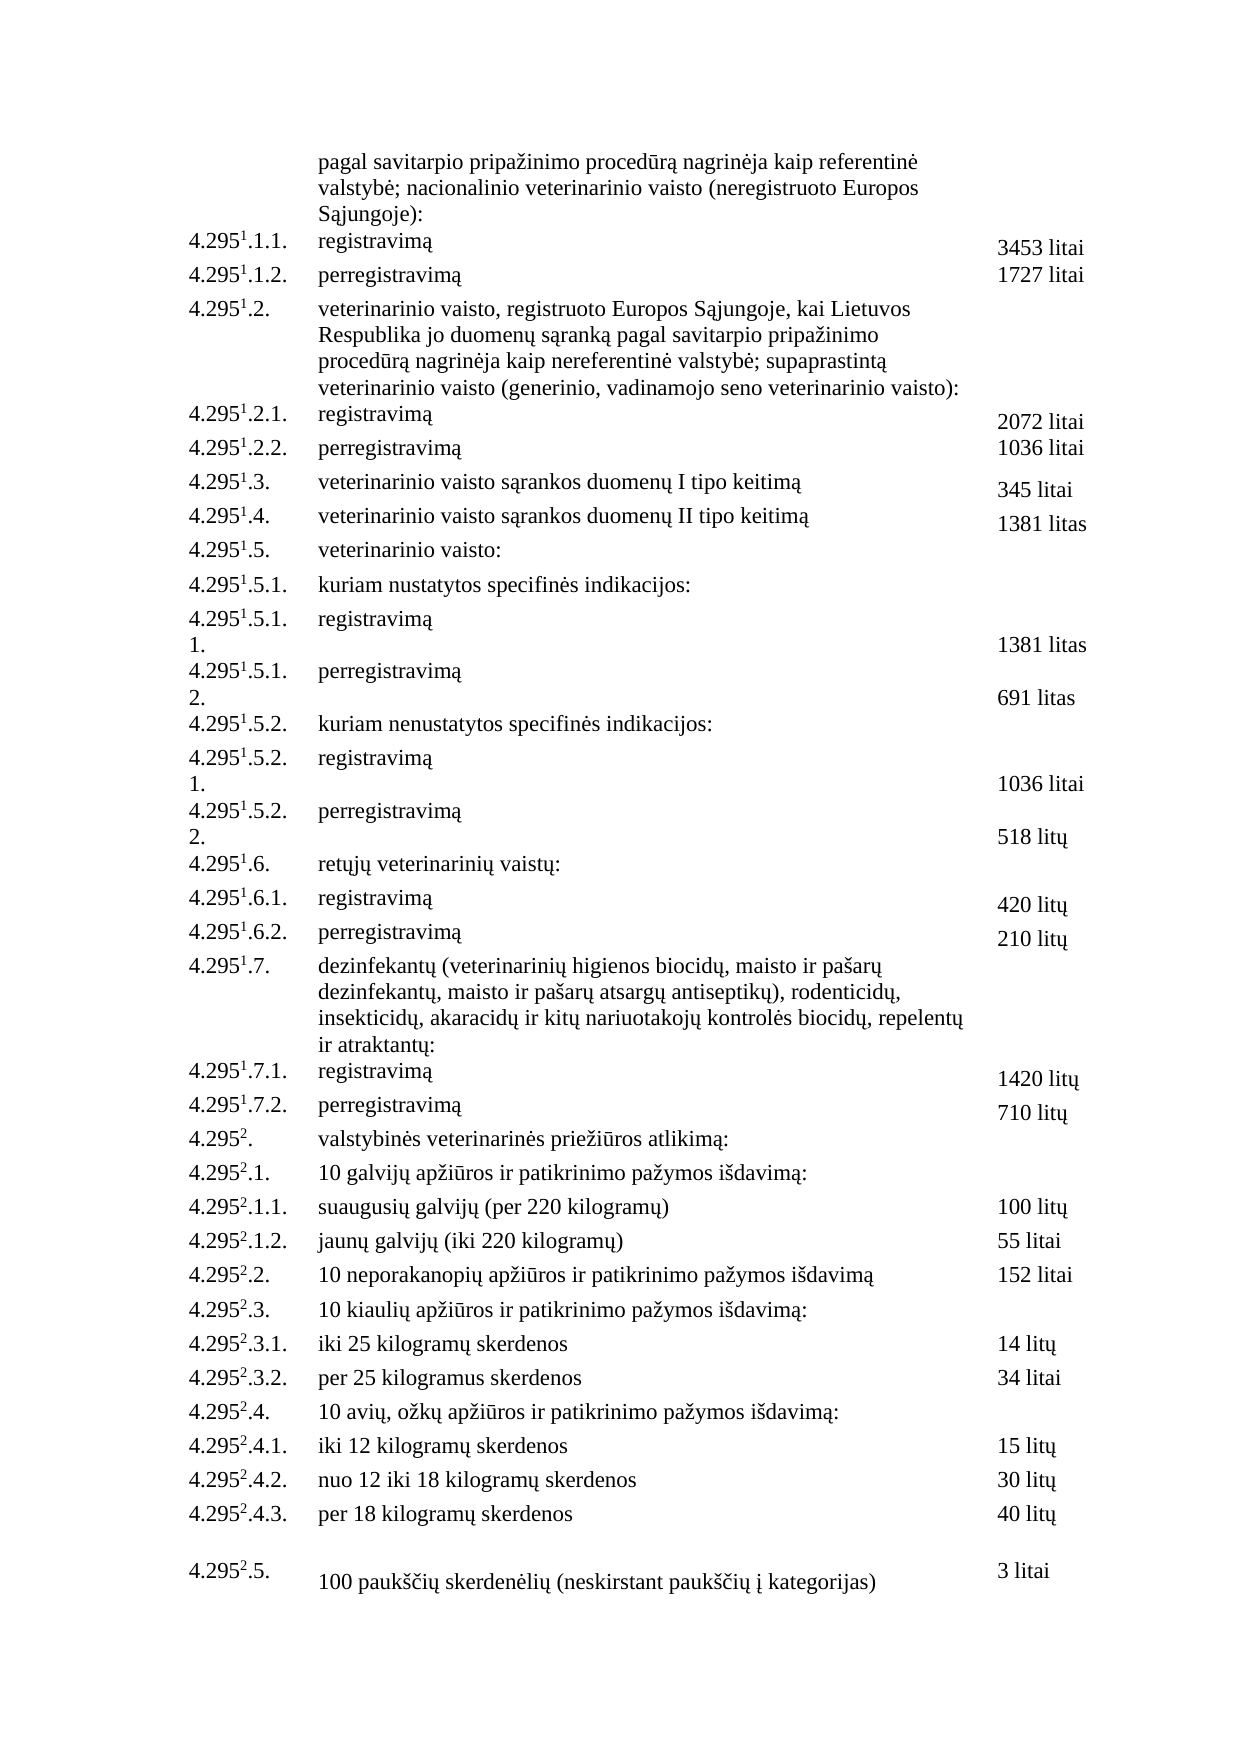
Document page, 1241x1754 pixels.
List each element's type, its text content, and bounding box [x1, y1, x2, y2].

table_cell 4.2951.1.1. [177, 227, 307, 261]
table_cell 4.2951.5. [177, 537, 307, 571]
table_cell 3453 litai [986, 227, 1148, 261]
table_cell [986, 537, 1148, 571]
table_cell perregistravimą [307, 434, 986, 468]
table_cell 15 litų [986, 1432, 1148, 1466]
table_cell perregistravimą [307, 918, 986, 952]
table_cell registravimą [307, 1057, 986, 1091]
table_cell [986, 952, 1148, 1057]
table_cell 4.2951.5.2.1. [177, 744, 307, 797]
table_cell registravimą [307, 605, 986, 657]
table_cell [986, 148, 1148, 227]
table_cell perregistravimą [307, 1091, 986, 1125]
table_cell 1381 litas [986, 503, 1148, 537]
table_cell 4.2951.5.1. [177, 571, 307, 605]
table_cell 4.2952.3.1. [177, 1330, 307, 1364]
table_cell 4.2952.4.1. [177, 1432, 307, 1466]
table_cell iki 12 kilogramų skerdenos [307, 1432, 986, 1466]
table_cell [986, 571, 1148, 605]
table_cell 55 litai [986, 1228, 1148, 1262]
table_cell 518 litų [986, 797, 1148, 849]
table_cell [986, 1398, 1148, 1432]
table_cell [986, 1159, 1148, 1193]
table_cell [986, 710, 1148, 744]
table_cell registravimą [307, 884, 986, 918]
table_cell 4.2951.5.1.2. [177, 658, 307, 710]
table_cell valstybinės veterinarinės priežiūros atlikimą: [307, 1125, 986, 1159]
table_cell 4.2951.5.1.1. [177, 605, 307, 657]
table_cell 40 litų [986, 1500, 1148, 1557]
table_cell 4.2952.3.2. [177, 1364, 307, 1398]
table_cell registravimą [307, 744, 986, 797]
table_cell 152 litai [986, 1262, 1148, 1296]
table_cell per 18 kilogramų skerdenos [307, 1500, 986, 1557]
table_cell 4.2951.2.1. [177, 400, 307, 434]
table_cell dezinfekantų (veterinarinių higienos biocidų, maisto ir pašarų dezinfekantų, maisto ir pašarų atsargų antiseptikų), rodenticidų, insekticidų, akaracidų ir kitų nariuotakojų kontrolės biocidų, repelentų ir atraktantų: [307, 952, 986, 1057]
table_cell 1420 litų [986, 1057, 1148, 1091]
table_cell 1036 litai [986, 744, 1148, 797]
table_cell 4.2952.1.1. [177, 1194, 307, 1227]
table_cell 4.2952.4.2. [177, 1466, 307, 1500]
table_cell perregistravimą [307, 658, 986, 710]
table_cell 4.2951.5.2.2. [177, 797, 307, 849]
table_cell 4.2951.7.1. [177, 1057, 307, 1091]
table_cell veterinarinio vaisto sąrankos duomenų I tipo keitimą [307, 469, 986, 502]
table_cell 4.2951.6.2. [177, 918, 307, 952]
table_cell perregistravimą [307, 261, 986, 295]
table_cell 710 litų [986, 1091, 1148, 1125]
table_cell [177, 148, 307, 227]
table_cell suaugusių galvijų (per 220 kilogramų) [307, 1194, 986, 1227]
table_cell jaunų galvijų (iki 220 kilogramų) [307, 1228, 986, 1262]
table_cell kuriam nenustatytos specifinės indikacijos: [307, 710, 986, 744]
table_cell 4.2952.1. [177, 1159, 307, 1193]
table_cell iki 25 kilogramų skerdenos [307, 1330, 986, 1364]
table_cell 4.2951.6. [177, 850, 307, 884]
table_cell 4.2952. [177, 1125, 307, 1159]
table_cell 4.2951.7. [177, 952, 307, 1057]
table_cell 10 avių, ožkų apžiūros ir patikrinimo pažymos išdavimą: [307, 1398, 986, 1432]
table_cell nuo 12 iki 18 kilogramų skerdenos [307, 1466, 986, 1500]
table_cell pagal savitarpio pripažinimo procedūrą nagrinėja kaip referentinė valstybė; nacionalinio veterinarinio vaisto (neregistruoto Europos Sąjungoje): [307, 148, 986, 227]
table_cell [986, 1296, 1148, 1330]
table_cell 10 galvijų apžiūros ir patikrinimo pažymos išdavimą: [307, 1159, 986, 1193]
table_cell veterinarinio vaisto, registruoto Europos Sąjungoje, kai Lietuvos Respublika jo duomenų sąranką pagal savitarpio pripažinimo procedūrą nagrinėja kaip nereferentinė valstybė; supaprastintą veterinarinio vaisto (generinio, vadinamojo seno veterinarinio vaisto): [307, 295, 986, 400]
table_cell 30 litų [986, 1466, 1148, 1500]
table_cell [986, 850, 1148, 884]
table_cell 4.2951.2.2. [177, 434, 307, 468]
table_cell [986, 1125, 1148, 1159]
table_cell 4.2952.3. [177, 1296, 307, 1330]
table_cell 4.2952.2. [177, 1262, 307, 1296]
table_cell kuriam nustatytos specifinės indikacijos: [307, 571, 986, 605]
table_cell 14 litų [986, 1330, 1148, 1364]
table_cell registravimą [307, 400, 986, 434]
table_cell 4.2951.7.2. [177, 1091, 307, 1125]
table_cell veterinarinio vaisto sąrankos duomenų II tipo keitimą [307, 503, 986, 537]
table_cell 4.2952.5. [177, 1557, 307, 1594]
table_cell per 25 kilogramus skerdenos [307, 1364, 986, 1398]
table_cell [986, 295, 1148, 400]
table_cell registravimą [307, 227, 986, 261]
table_cell 100 litų [986, 1194, 1148, 1227]
table_cell retųjų veterinarinių vaistų: [307, 850, 986, 884]
table_cell 10 neporakanopių apžiūros ir patikrinimo pažymos išdavimą [307, 1262, 986, 1296]
table_cell 100 paukščių skerdenėlių (neskirstant paukščių į kategorijas) [307, 1557, 986, 1594]
table_cell 691 litas [986, 658, 1148, 710]
table_cell 34 litai [986, 1364, 1148, 1398]
table_cell perregistravimą [307, 797, 986, 849]
table_cell 210 litų [986, 918, 1148, 952]
table_cell 4.2951.2. [177, 295, 307, 400]
table_cell 4.2952.4.3. [177, 1500, 307, 1557]
table_cell 4.2952.1.2. [177, 1228, 307, 1262]
table_cell 4.2951.4. [177, 503, 307, 537]
table_cell 420 litų [986, 884, 1148, 918]
table_cell 1727 litai [986, 261, 1148, 295]
table_cell 1036 litai [986, 434, 1148, 468]
table_cell 4.2951.5.2. [177, 710, 307, 744]
table_cell 2072 litai [986, 400, 1148, 434]
table_cell 10 kiaulių apžiūros ir patikrinimo pažymos išdavimą: [307, 1296, 986, 1330]
table_cell 4.2952.4. [177, 1398, 307, 1432]
table_cell 4.2951.3. [177, 469, 307, 502]
table_cell 4.2951.1.2. [177, 261, 307, 295]
table_cell 345 litai [986, 469, 1148, 502]
table_cell 3 litai [986, 1557, 1148, 1594]
table_cell veterinarinio vaisto: [307, 537, 986, 571]
table_cell 4.2951.6.1. [177, 884, 307, 918]
table_cell 1381 litas [986, 605, 1148, 657]
